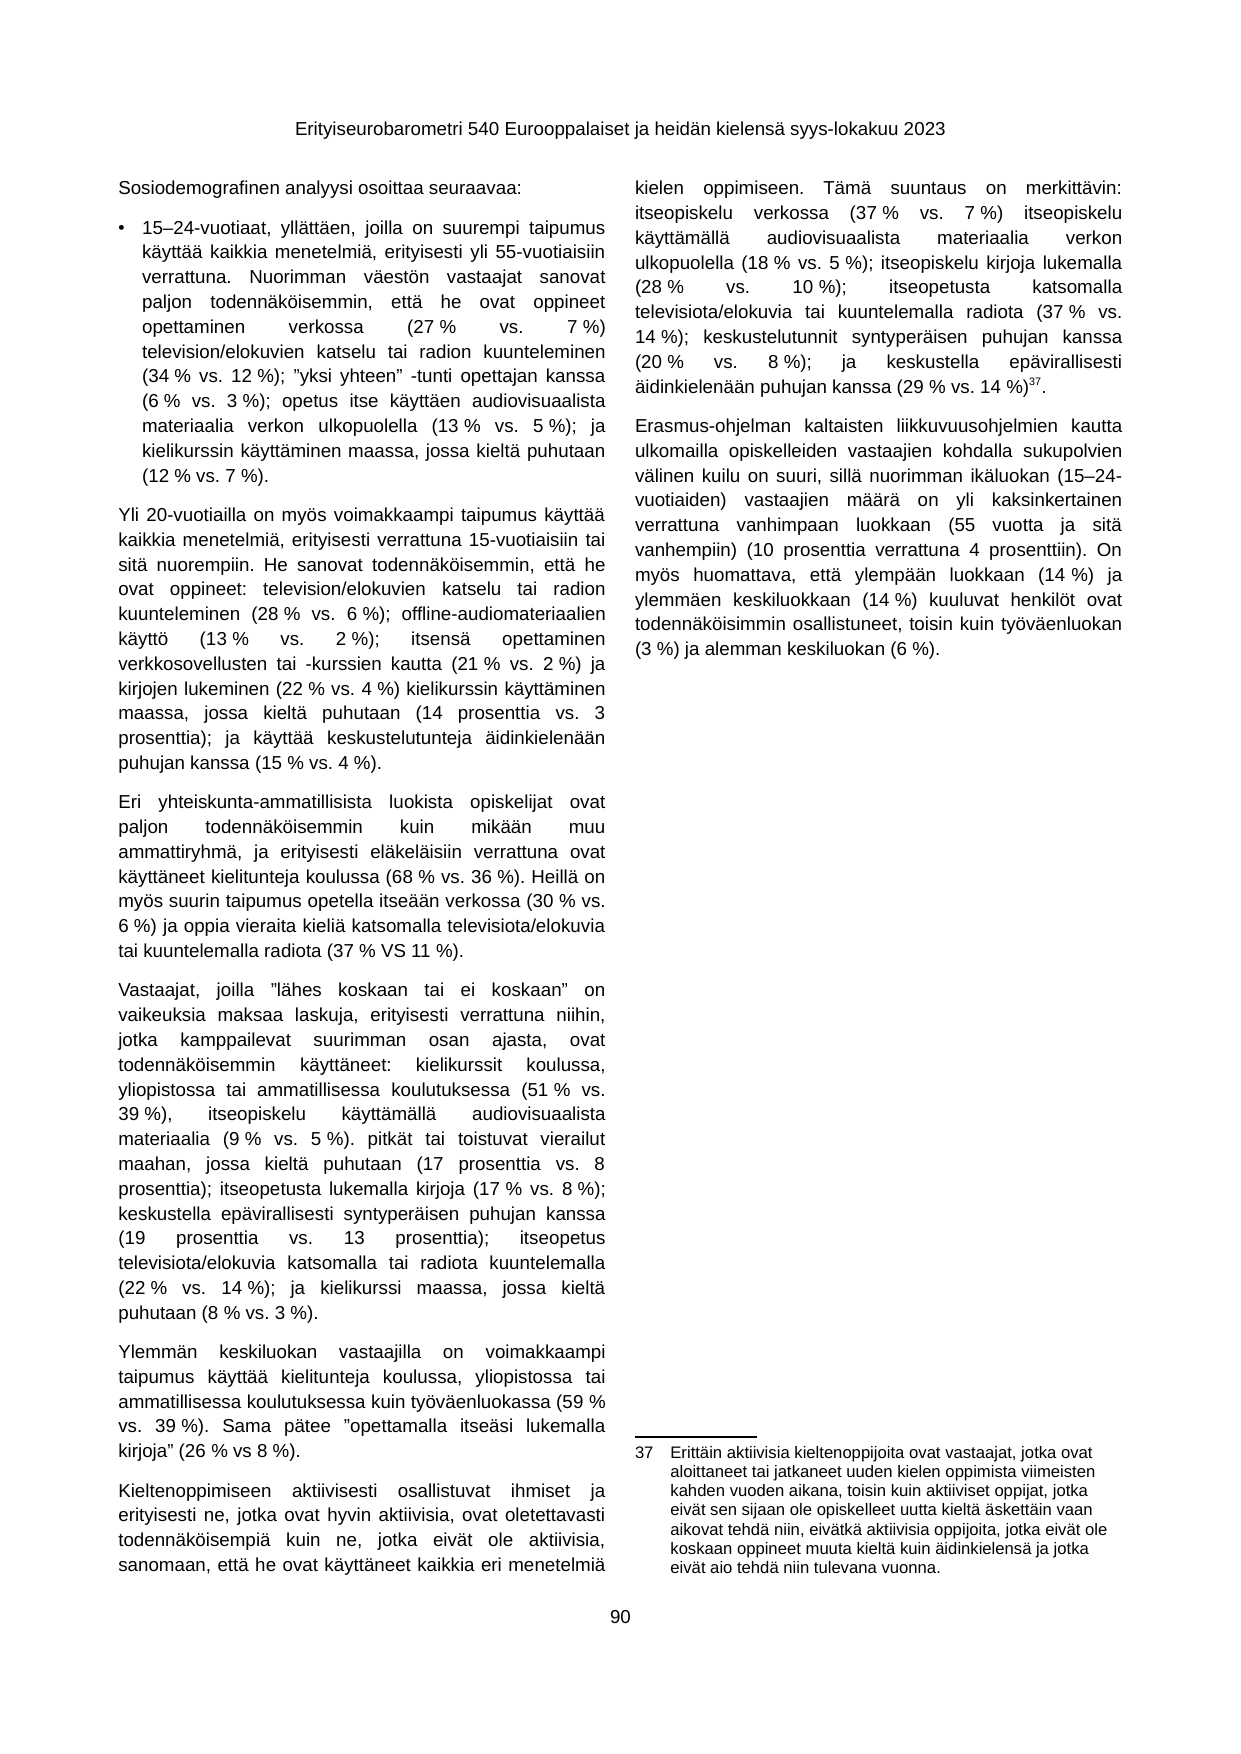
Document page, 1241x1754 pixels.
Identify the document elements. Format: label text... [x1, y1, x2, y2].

text Eri yhteiskunta-ammatillisista luokista opiskelijat ovat paljon todennäköisemmin kuin mikään muu ammattiryhmä, ja erityisesti eläkeläisiin verrattuna ovat käyttäneet kielitunteja koulussa (68 % vs. 36 %). Heillä on myös suurin taipumus opetella itseään verkossa (30 % vs. 6 %) ja oppia vieraita kieliä katsomalla televisiota/elokuvia tai kuuntelemalla radiota (37 % VS 11 %). [118, 791, 605, 961]
text kielen oppimiseen. Tämä suuntaus on merkittävin: itseopiskelu verkossa (37 % vs. 7 %) itseopiskelu käyttämällä audiovisuaalista materiaalia verkon ulkopuolella (18 % vs. 5 %); itseopiskelu kirjoja lukemalla (28 % vs. 10 %); itseopetusta katsomalla televisiota/elokuvia tai kuuntelemalla radiota (37 % vs. 14 %); keskustelutunnit syntyperäisen puhujan kanssa (20 % vs. 8 %); ja keskustella epävirallisesti äidinkielenään puhujan kanssa (29 % vs. 14 %). [635, 177, 1122, 397]
text Sosiodemografinen analyysi osoittaa seuraavaa: [118, 177, 605, 199]
text Erasmus-ohjelman kaltaisten liikkuvuusohjelmien kautta ulkomailla opiskelleiden vastaajien kohdalla sukupolvien välinen kuilu on suuri, sillä nuorimman ikäluokan (15–24-vuotiaiden) vastaajien määrä on yli kaksinkertainen verrattuna vanhimpaan luokkaan (55 vuotta ja sitä vanhempiin) (10 prosenttia verrattuna 4 prosenttiin). On myös huomattava, että ylempään luokkaan (14 %) ja ylemmäen keskiluokkaan (14 %) kuuluvat henkilöt ovat todennäköisimmin osallistuneet, toisin kuin työväenluokan (3 %) ja alemman keskiluokan (6 %). [635, 415, 1122, 659]
text Yli 20-vuotiailla on myös voimakkaampi taipumus käyttää kaikkia menetelmiä, erityisesti verrattuna 15-vuotiaisiin tai sitä nuorempiin. He sanovat todennäköisemmin, että he ovat oppineet: television/elokuvien katselu tai radion kuunteleminen (28 % vs. 6 %); offline-audiomateriaalien käyttö (13 % vs. 2 %); itsensä opettaminen verkkosovellusten tai -kurssien kautta (21 % vs. 2 %) ja kirjojen lukeminen (22 % vs. 4 %) kielikurssin käyttäminen maassa, jossa kieltä puhutaan (14 prosenttia vs. 3 prosenttia); ja käyttää keskustelutunteja äidinkielenään puhujan kanssa (15 % vs. 4 %). [118, 504, 605, 773]
text Erittäin aktiivisia kieltenoppijoita ovat vastaajat, jotka ovat aloittaneet tai jatkaneet uuden kielen oppimista viimeisten kahden vuoden aikana, toisin kuin aktiiviset oppijat, jotka eivät sen sijaan ole opiskelleet uutta kieltä äskettäin vaan aikovat tehdä niin, eivätkä aktiivisia oppijoita, jotka eivät ole koskaan oppineet muuta kieltä kuin äidinkielensä ja jotka eivät aio tehdä niin tulevana vuonna. [635, 1443, 1122, 1577]
text Vastaajat, joilla ”lähes koskaan tai ei koskaan” on vaikeuksia maksaa laskuja, erityisesti verrattuna niihin, jotka kamppailevat suurimman osan ajasta, ovat todennäköisemmin käyttäneet: kielikurssit koulussa, yliopistossa tai ammatillisessa koulutuksessa (51 % vs. 39 %), itseopiskelu käyttämällä audiovisuaalista materiaalia (9 % vs. 5 %). pitkät tai toistuvat vierailut maahan, jossa kieltä puhutaan (17 prosenttia vs. 8 prosenttia); itseopetusta lukemalla kirjoja (17 % vs. 8 %); keskustella epävirallisesti syntyperäisen puhujan kanssa (19 prosenttia vs. 13 prosenttia); itseopetus televisiota/elokuvia katsomalla tai radiota kuuntelemalla (22 % vs. 14 %); ja kielikurssi maassa, jossa kieltä puhutaan (8 % vs. 3 %). [118, 979, 605, 1323]
text Ylemmän keskiluokan vastaajilla on voimakkaampi taipumus käyttää kielitunteja koulussa, yliopistossa tai ammatillisessa koulutuksessa kuin työväenluokassa (59 % vs. 39 %). Sama pätee ”opettamalla itseäsi lukemalla kirjoja” (26 % vs 8 %). [118, 1341, 605, 1462]
text Kieltenoppimiseen aktiivisesti osallistuvat ihmiset ja erityisesti ne, jotka ovat hyvin aktiivisia, ovat oletettavasti todennäköisempiä kuin ne, jotka eivät ole aktiivisia, sanomaan, että he ovat käyttäneet kaikkia eri menetelmiä [118, 1479, 605, 1575]
list 15–24-vuotiaat, yllättäen, joilla on suurempi taipumus käyttää kaikkia menetelmiä, erityisesti yli 55-vuotiaisiin verrattuna. Nuorimman väestön vastaajat sanovat paljon todennäköisemmin, että he ovat oppineet opettaminen verkossa (27 % vs. 7 %) television/elokuvien katselu tai radion kuunteleminen (34 % vs. 12 %); ”yksi yhteen” -tunti opettajan kanssa (6 % vs. 3 %); opetus itse käyttäen audiovisuaalista materiaalia verkon ulkopuolella (13 % vs. 5 %); ja kielikurssin käyttäminen maassa, jossa kieltä puhutaan (12 % vs. 7 %). [118, 216, 605, 486]
